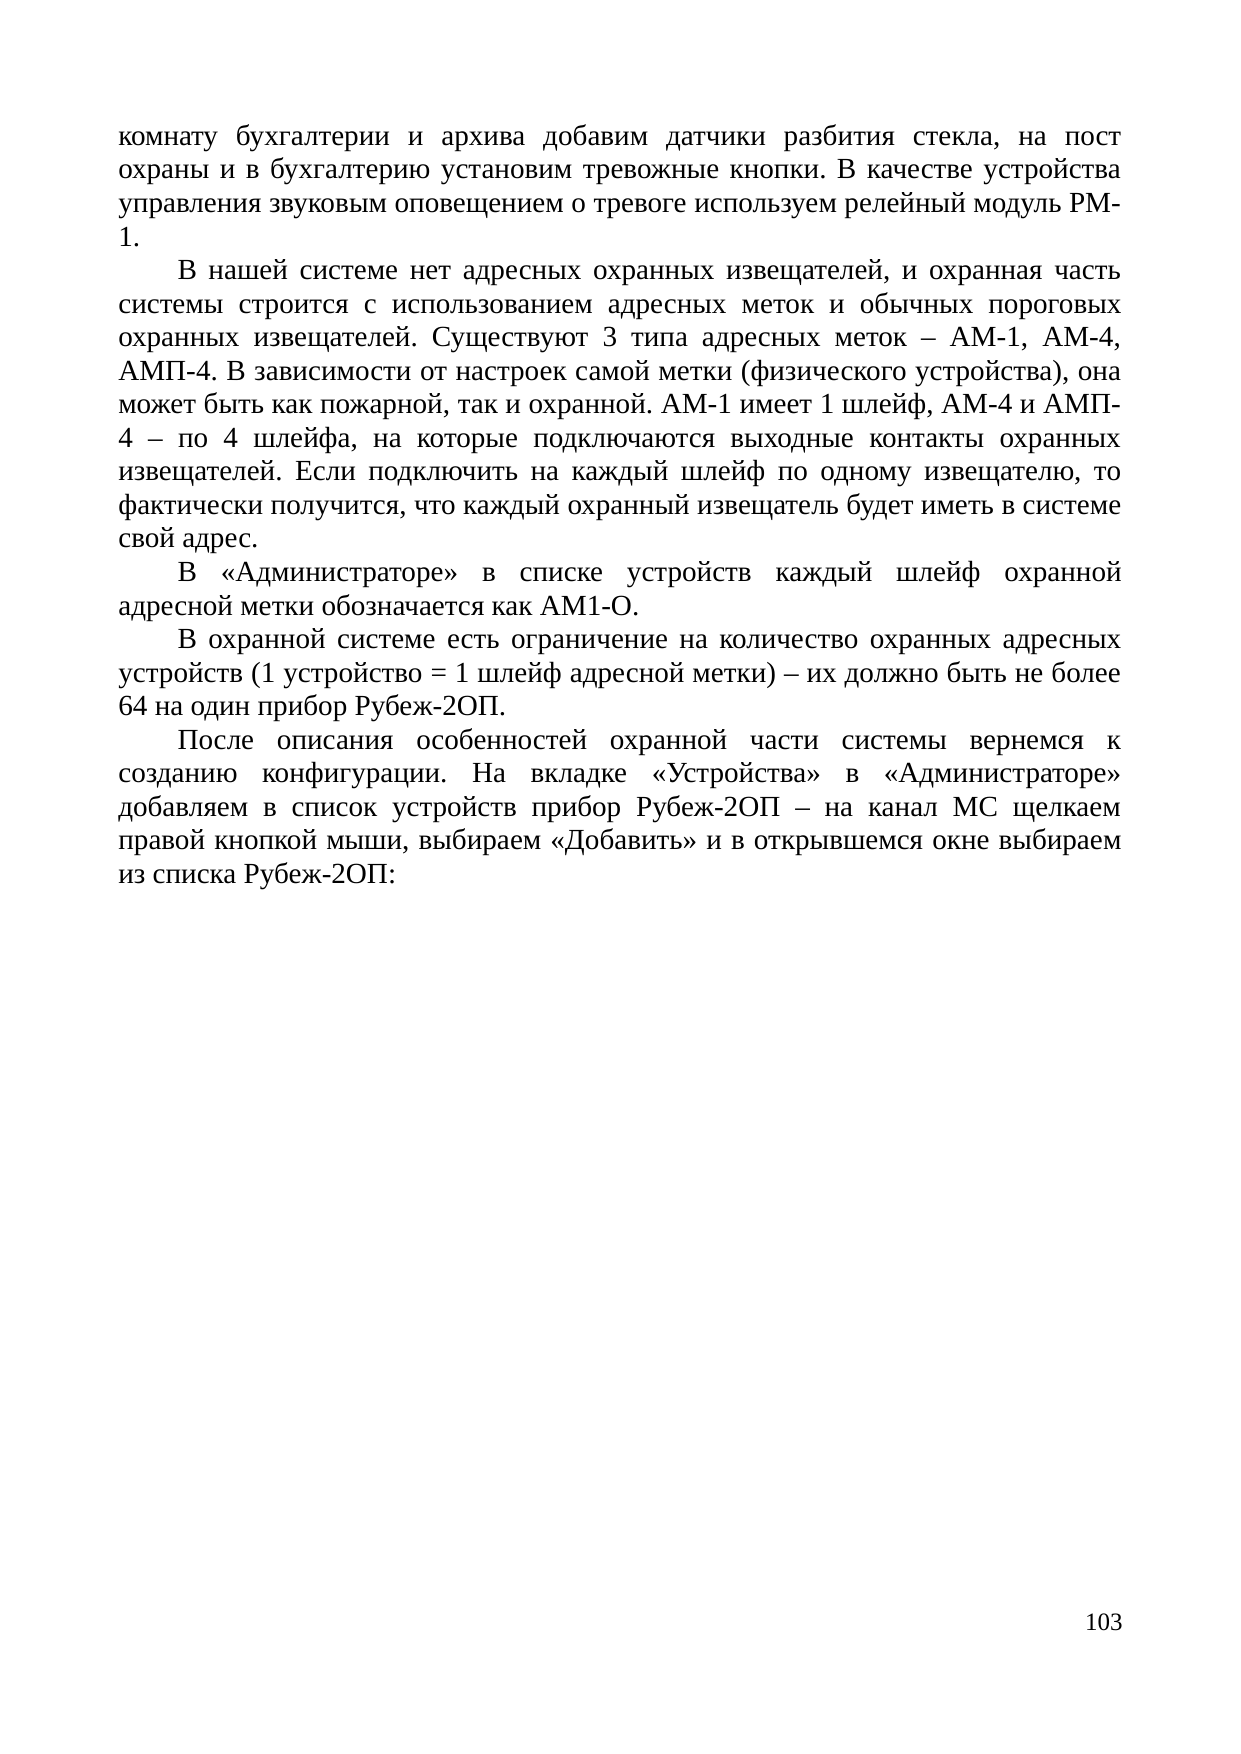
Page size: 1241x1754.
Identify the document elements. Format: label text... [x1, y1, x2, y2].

text После описания особенностей охранной части системы вернемся к созданию конфигурации. На вкладке «Устройства» в «Администраторе» добавляем в список устройств прибор Рубеж-2ОП – на канал МС щелкаем правой кнопкой мыши, выбираем «Добавить» и в открывшемся окне выбираем из списка Рубеж-2ОП: [118, 722, 1122, 889]
text комнату бухгалтерии и архива добавим датчики разбития стекла, на пост охраны и в бухгалтерию установим тревожные кнопки. В качестве устройства управления звуковым оповещением о тревоге используем релейный модуль РМ-1. [118, 118, 1122, 252]
text В нашей системе нет адресных охранных извещателей, и охранная часть системы строится с использованием адресных меток и обычных пороговых охранных извещателей. Существуют 3 типа адресных меток – АМ-1, АМ-4, АМП-4. В зависимости от настроек самой метки (физического устройства), она может быть как пожарной, так и охранной. АМ-1 имеет 1 шлейф, АМ-4 и АМП-4 – по 4 шлейфа, на которые подключаются выходные контакты охранных извещателей. Если подключить на каждый шлейф по одному извещателю, то фактически получится, что каждый охранный извещатель будет иметь в системе свой адрес. [118, 252, 1122, 554]
text В охранной системе есть ограничение на количество охранных адресных устройств (1 устройство = 1 шлейф адресной метки) – их должно быть не более 64 на один прибор Рубеж-2ОП. [118, 621, 1122, 722]
text В «Администраторе» в списке устройств каждый шлейф охранной адресной метки обозначается как АМ1-О. [118, 554, 1122, 621]
